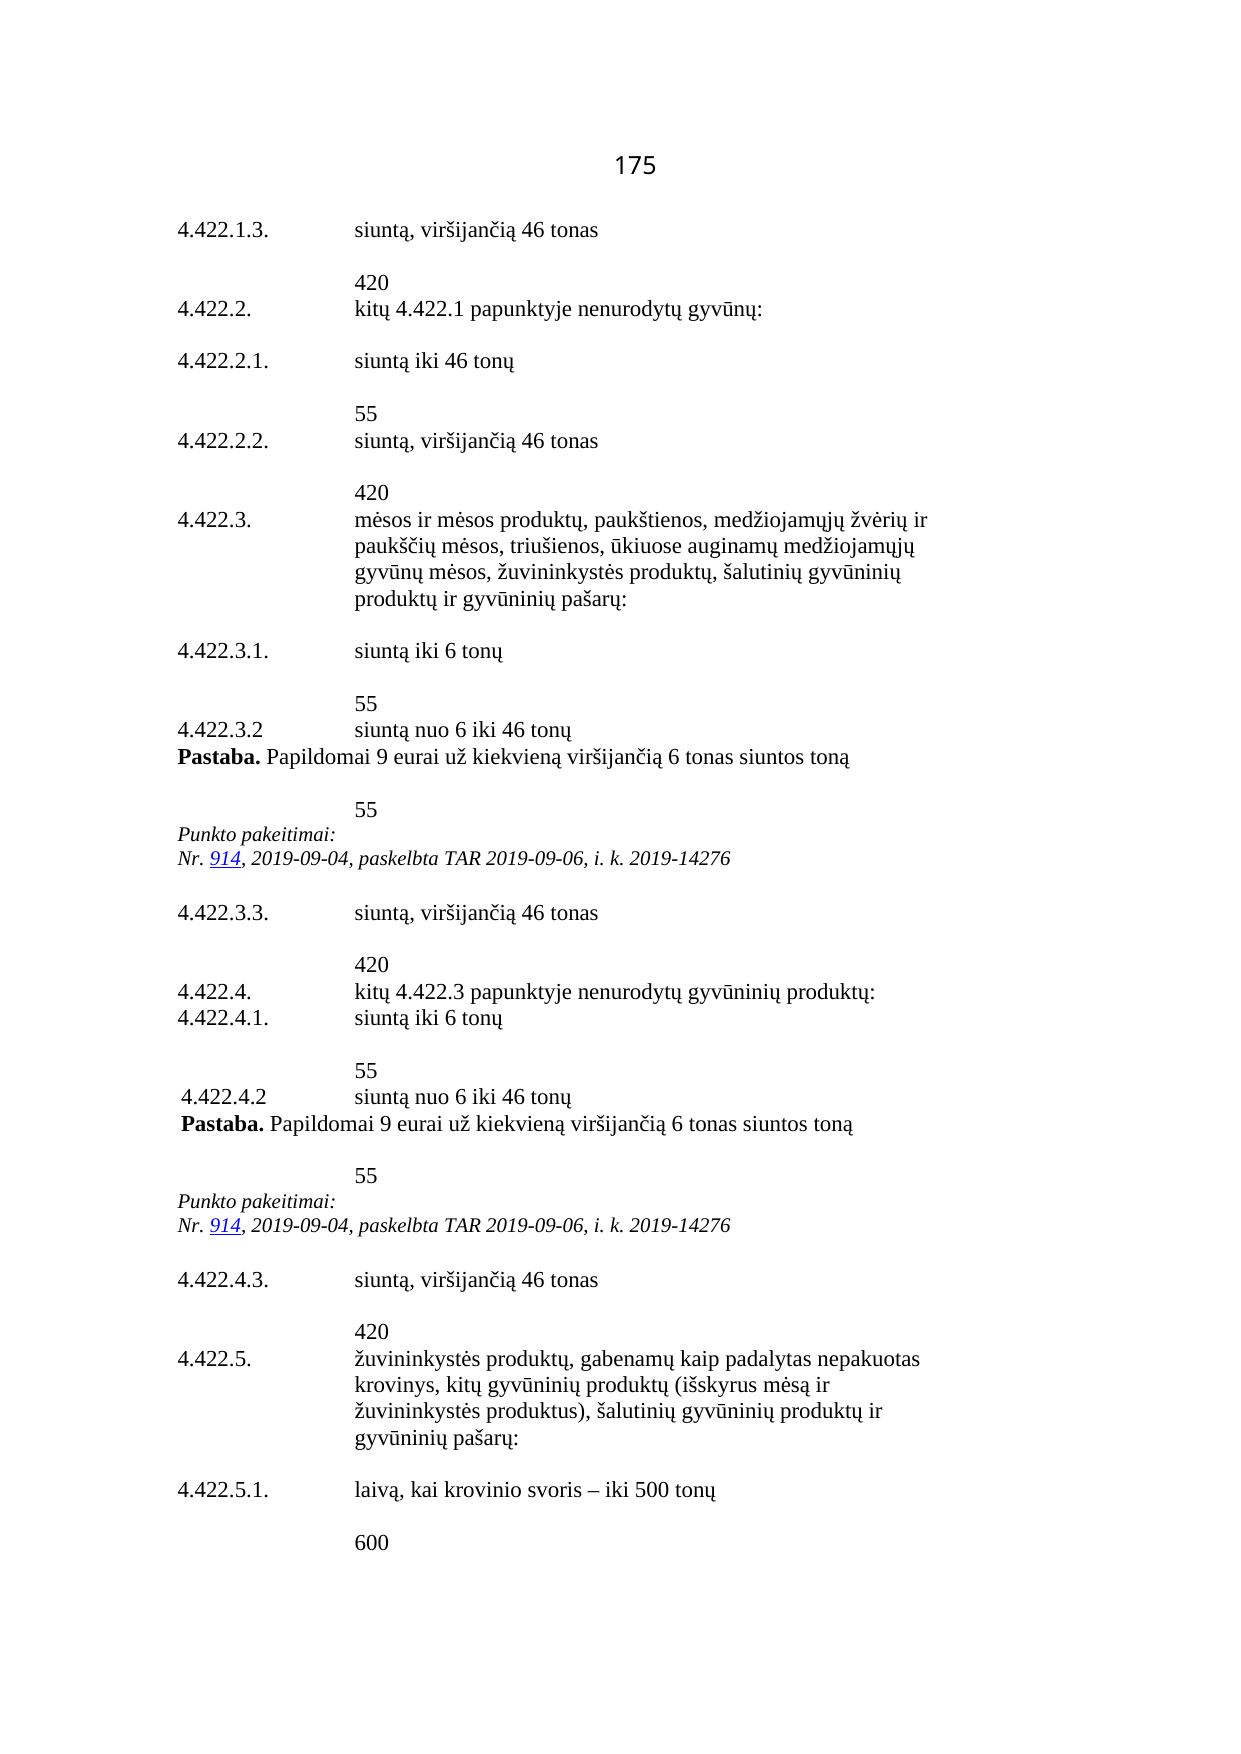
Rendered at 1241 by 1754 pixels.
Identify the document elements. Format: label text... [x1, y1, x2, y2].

text 4.422.2.1. siuntą iki 46 tonų 55 [177, 348, 945, 427]
text 4.422.3.3. siuntą, viršijančią 46 tonas 420 [177, 899, 945, 978]
text 4.422.4.3. siuntą, viršijančią 46 tonas 420 [177, 1266, 945, 1345]
text Pastaba. Papildomai 9 eurai už kiekvieną viršijančią 6 tonas siuntos toną 55 [181, 1110, 1034, 1189]
text 4.422.4.1. siuntą iki 6 tonų 55 [177, 1004, 945, 1083]
text 4.422.3.2 siuntą nuo 6 iki 46 tonų [177, 717, 1034, 743]
text Punkto pakeitimai: [177, 1189, 1093, 1213]
text Nr. 914, 2019-09-04, paskelbta TAR 2019-09-06, i. k. 2019-14276 [177, 1213, 1093, 1237]
text 4.422.5.1. laivą, kai krovinio svoris – iki 500 tonų 600 [177, 1476, 945, 1556]
text 4.422.4. kitų 4.422.3 papunktyje nenurodytų gyvūninių produktų: [177, 978, 1063, 1004]
text 4.422.2.2. siuntą, viršijančią 46 tonas 420 [177, 427, 945, 506]
text 4.422.1.3. siuntą, viršijančią 46 tonas 420 [177, 216, 945, 295]
text 4.422.4.2 siuntą nuo 6 iki 46 tonų [181, 1083, 1034, 1110]
text Nr. 914, 2019-09-04, paskelbta TAR 2019-09-06, i. k. 2019-14276 [177, 846, 1093, 870]
text 4.422.3. mėsos ir mėsos produktų, paukštienos, medžiojamųjų žvėrių ir paukščių mėsos, triušienos, ūkiuose auginamų medžiojamųjų gyvūnų mėsos, žuvininkystės produktų, šalutinių gyvūninių produktų ir gyvūninių pašarų: [177, 506, 945, 637]
text Pastaba. Papildomai 9 eurai už kiekvieną viršijančią 6 tonas siuntos toną 55 [177, 743, 1034, 822]
text 4.422.5. žuvininkystės produktų, gabenamų kaip padalytas nepakuotas krovinys, kitų gyvūninių produktų (išskyrus mėsą ir žuvininkystės produktus), šalutinių gyvūninių produktų ir gyvūninių pašarų: [177, 1345, 945, 1476]
text 4.422.3.1. siuntą iki 6 tonų 55 [177, 637, 945, 717]
text Punkto pakeitimai: [177, 822, 1093, 846]
text 4.422.2. kitų 4.422.1 papunktyje nenurodytų gyvūnų: [177, 295, 945, 348]
